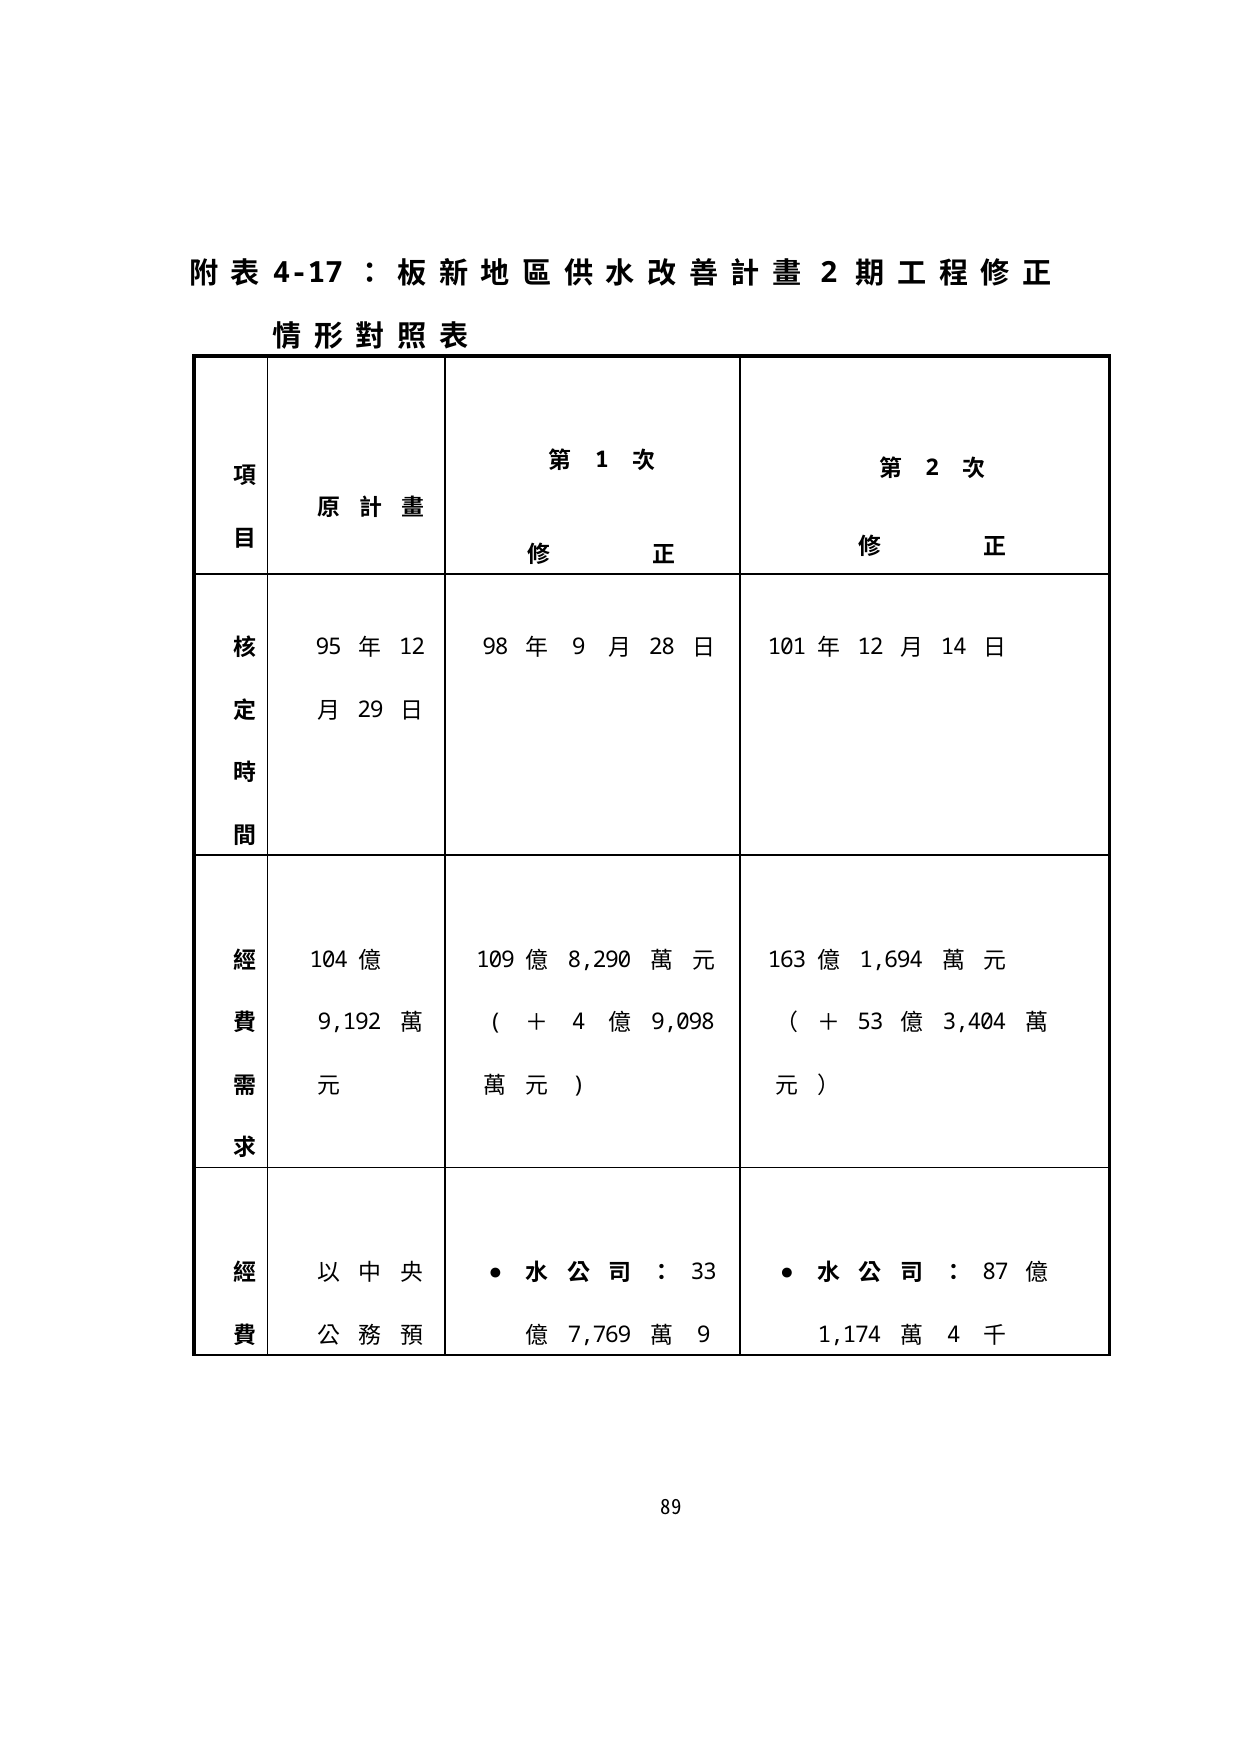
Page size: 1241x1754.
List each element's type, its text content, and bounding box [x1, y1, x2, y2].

table_header 原計畫 [268, 358, 444, 573]
table_header 項目 [196, 358, 267, 573]
table_header 第1次 修 正 [446, 358, 739, 573]
table_cell 核定時間 [196, 575, 267, 854]
table_cell 經費 [196, 1168, 267, 1354]
table_cell ●水公司：87億1,174萬4千 [741, 1168, 1108, 1354]
table_cell 104億9,192萬元 [268, 856, 444, 1167]
table_cell 163億1,694萬元（＋53億3,404萬元） [741, 856, 1108, 1167]
table_cell 109億8,290萬元(＋4億9,098萬元) [446, 856, 739, 1167]
table_cell 95年12月29日 [268, 575, 444, 854]
table_cell ●水公司：33億7,769萬9 [446, 1168, 739, 1354]
table_cell 101年12月14日 [741, 575, 1108, 854]
text 附表4-17：板新地區供水改善計畫2期工程修正情形對照表 [183, 229, 1058, 354]
table_cell 以中央公務預 [268, 1168, 444, 1354]
table_cell 經費需求 [196, 856, 267, 1167]
table_cell 98年9月28日 [446, 575, 739, 854]
table_header 第2次 修 正 [741, 358, 1108, 573]
